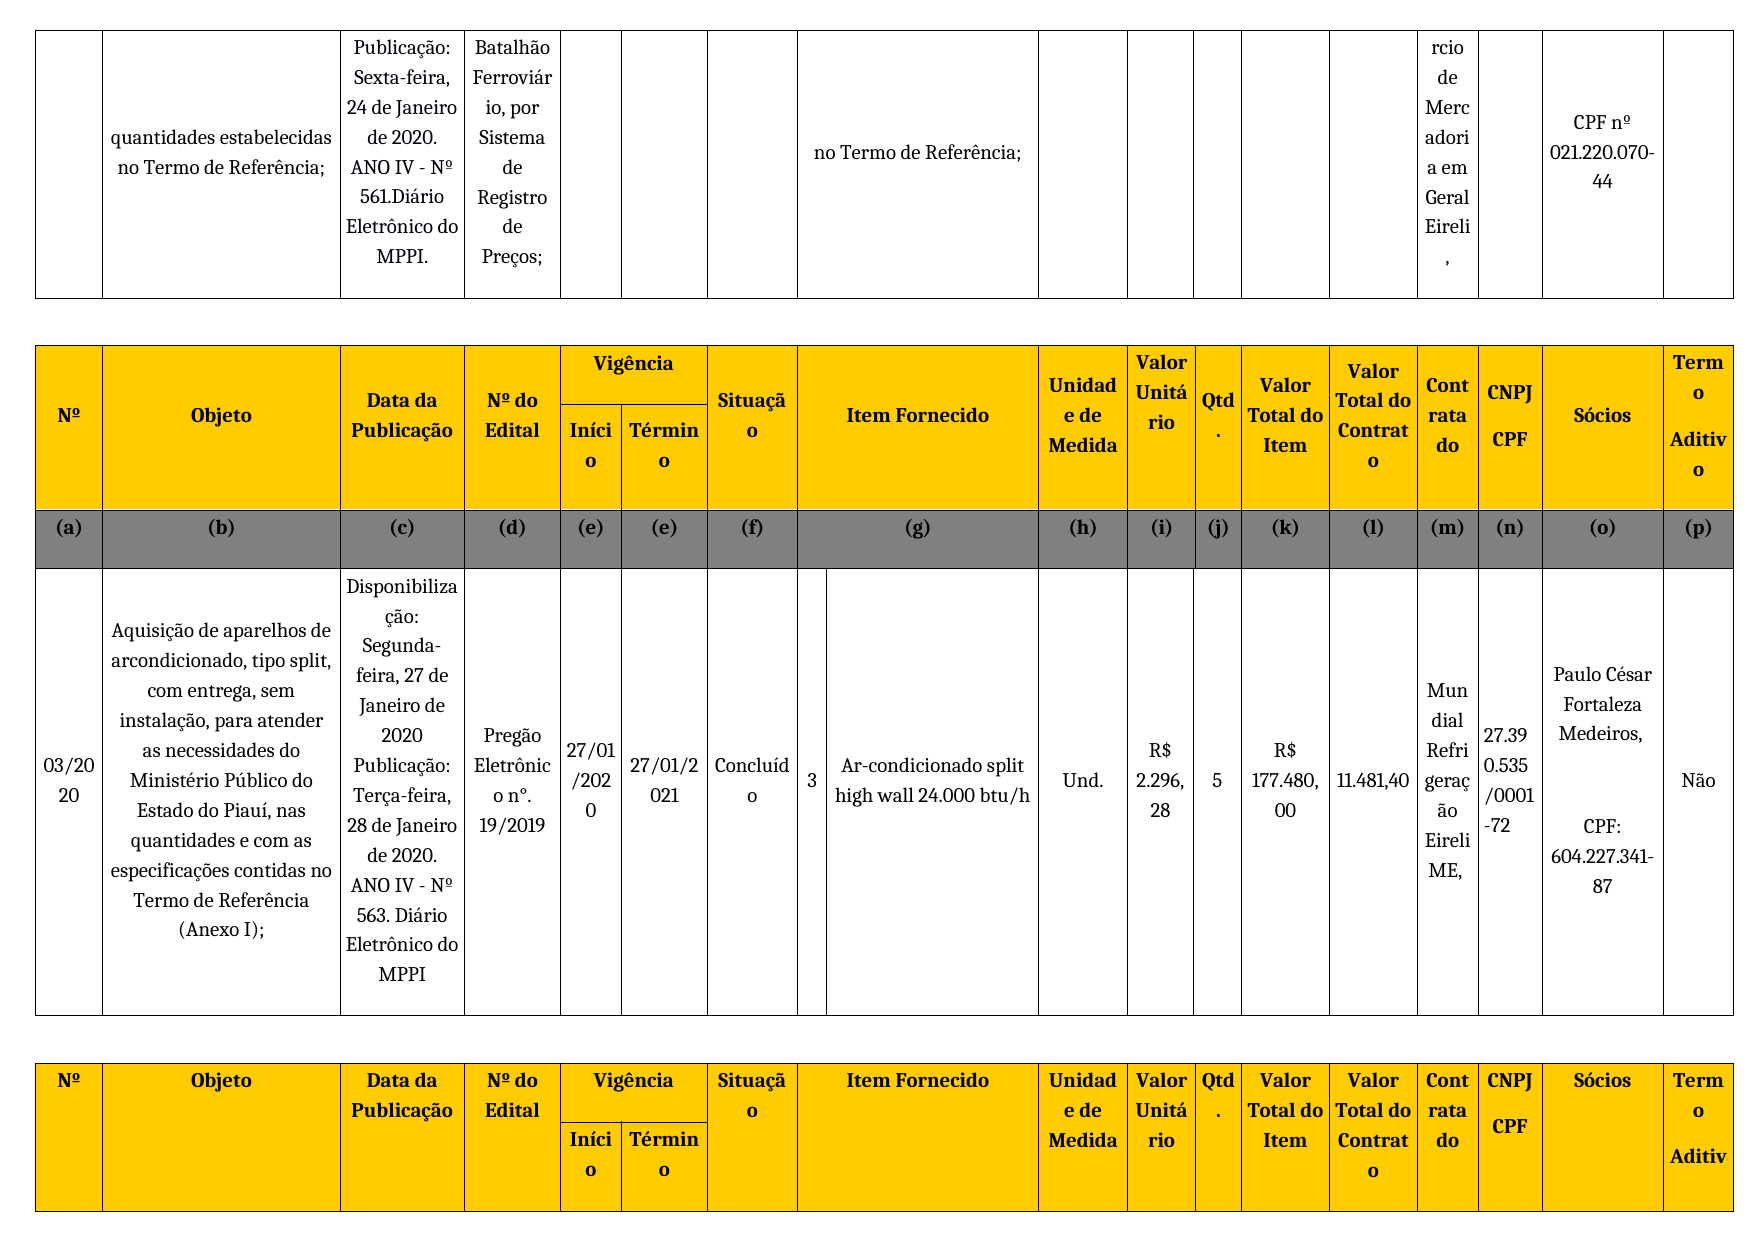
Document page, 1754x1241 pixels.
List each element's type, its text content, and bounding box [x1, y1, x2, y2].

table_cell rcio de Mercadoria em Geral Eireli, [1418, 31, 1478, 298]
table_cell (a) [36, 511, 102, 568]
table_cell (i) [1128, 511, 1195, 568]
table_cell Início [561, 1123, 621, 1211]
table_cell 3 [798, 569, 826, 1015]
table_cell (j) [1196, 511, 1241, 568]
table_cell [1330, 31, 1417, 298]
table_cell (k) [1242, 511, 1329, 568]
table_cell [1128, 31, 1193, 298]
table_header Termo Aditivo [1664, 346, 1733, 509]
table_header Valor Total do Item [1242, 1064, 1329, 1211]
table_cell [708, 31, 797, 298]
table_cell (m) [1418, 511, 1478, 568]
table_header Valor Unitário [1128, 1064, 1195, 1211]
table_cell [1242, 31, 1329, 298]
table_cell Aquisição de aparelhos de arcondicionado, tipo split, com entrega, sem instalação, para atender as necessidades do Ministério Público do Estado do Piauí, nas quantidades e com as especificações contidas no Termo de Referência (Anexo I); [103, 569, 340, 1015]
table_header Contratado [1418, 1064, 1478, 1211]
table_cell [1479, 31, 1542, 298]
table_header Nº do Edital [465, 1064, 560, 1211]
table_cell (e) [622, 511, 707, 568]
table_cell Término [622, 405, 707, 509]
table_cell quantidades estabelecidas no Termo de Referência; [103, 31, 340, 298]
table_header Situação [708, 346, 797, 509]
table_header Vigência [561, 346, 707, 404]
table_cell Ar-condicionado split high wall 24.000 btu/h [827, 569, 1038, 1015]
table_header Qtd. [1196, 346, 1241, 509]
table_cell (d) [465, 511, 560, 568]
table_cell (f) [708, 511, 797, 568]
table_header Unidade de Medida [1039, 346, 1127, 509]
table_cell Publicação: Sexta-feira, 24 de Janeiro de 2020. ANO IV - Nº 561.Diário Eletrônico do MPPI. [341, 31, 464, 298]
table_cell CPF nº 021.220.070-44 [1543, 31, 1663, 298]
table_cell Mundial Refrigeração Eireli ME, [1418, 569, 1478, 1015]
table_header CNPJ CPF [1479, 1064, 1542, 1211]
table_header Contratado [1418, 346, 1478, 509]
table_header Nº [36, 1064, 102, 1211]
table_cell (b) [103, 511, 340, 568]
table_cell (g) [798, 511, 1038, 568]
table_cell [36, 31, 102, 298]
table_header Vigência [561, 1064, 707, 1121]
table_cell 11.481,40 [1330, 569, 1417, 1015]
table_cell (c) [341, 511, 464, 568]
table_cell Batalhão Ferroviário, por Sistema de Registro de Preços; [465, 31, 560, 298]
table_header Nº [36, 346, 102, 509]
table_cell 5 [1194, 569, 1241, 1015]
table_header Nº do Edital [465, 346, 560, 509]
table_header Termo Aditiv [1664, 1064, 1733, 1211]
table_cell [1039, 31, 1127, 298]
table_cell 27/01/2021 [622, 569, 707, 1015]
table_cell (h) [1039, 511, 1127, 568]
table_header Item Fornecido [798, 346, 1038, 509]
table_header Unidade de Medida [1039, 1064, 1127, 1211]
table_header Qtd. [1196, 1064, 1241, 1211]
table_header Data da Publicação [341, 346, 464, 509]
table_cell Und. [1039, 569, 1127, 1015]
table_header Sócios [1543, 346, 1663, 509]
table_header Item Fornecido [798, 1064, 1038, 1211]
table_header Situação [708, 1064, 797, 1211]
table_cell [622, 31, 707, 298]
table_header Valor Total do Contrato [1330, 346, 1417, 509]
table_header Objeto [103, 346, 340, 509]
table_header Sócios [1543, 1064, 1663, 1211]
table_cell (n) [1479, 511, 1542, 568]
table_header CNPJ CPF [1479, 346, 1542, 509]
table_cell (p) [1664, 511, 1733, 568]
table_cell Disponibilização: Segunda-feira, 27 de Janeiro de 2020 Publicação: Terça-feira, 28 de Janeiro de 2020. ANO IV - Nº 563. Diário Eletrônico do MPPI [341, 569, 464, 1015]
table_cell Pregão Eletrônico n°. 19/2019 [465, 569, 560, 1015]
table_cell 27/01/2020 [561, 569, 621, 1015]
table_cell (l) [1330, 511, 1417, 568]
table_cell Paulo César Fortaleza Medeiros, CPF: 604.227.341-87 [1543, 569, 1663, 1015]
table_header Valor Unitário [1128, 346, 1195, 509]
table_cell (o) [1543, 511, 1663, 568]
table_header Valor Total do Item [1242, 346, 1329, 509]
table_header Data da Publicação [341, 1064, 464, 1211]
table_cell Concluído [708, 569, 797, 1015]
table_cell Término [622, 1123, 707, 1211]
table_cell (e) [561, 511, 621, 568]
table_header Objeto [103, 1064, 340, 1211]
table_header Valor Total do Contrato [1330, 1064, 1417, 1211]
table_cell [1194, 31, 1241, 298]
table_cell R$ 2.296,28 [1128, 569, 1193, 1015]
table_cell Início [561, 405, 621, 509]
table_cell 03/2020 [36, 569, 102, 1015]
table_cell Não [1664, 569, 1733, 1015]
table_cell no Termo de Referência; [798, 31, 1038, 298]
table_cell [1664, 31, 1733, 298]
table_cell R$ 177.480,00 [1242, 569, 1329, 1015]
table_cell 27.390.535/0001-72 [1479, 569, 1542, 1015]
table_cell [561, 31, 621, 298]
